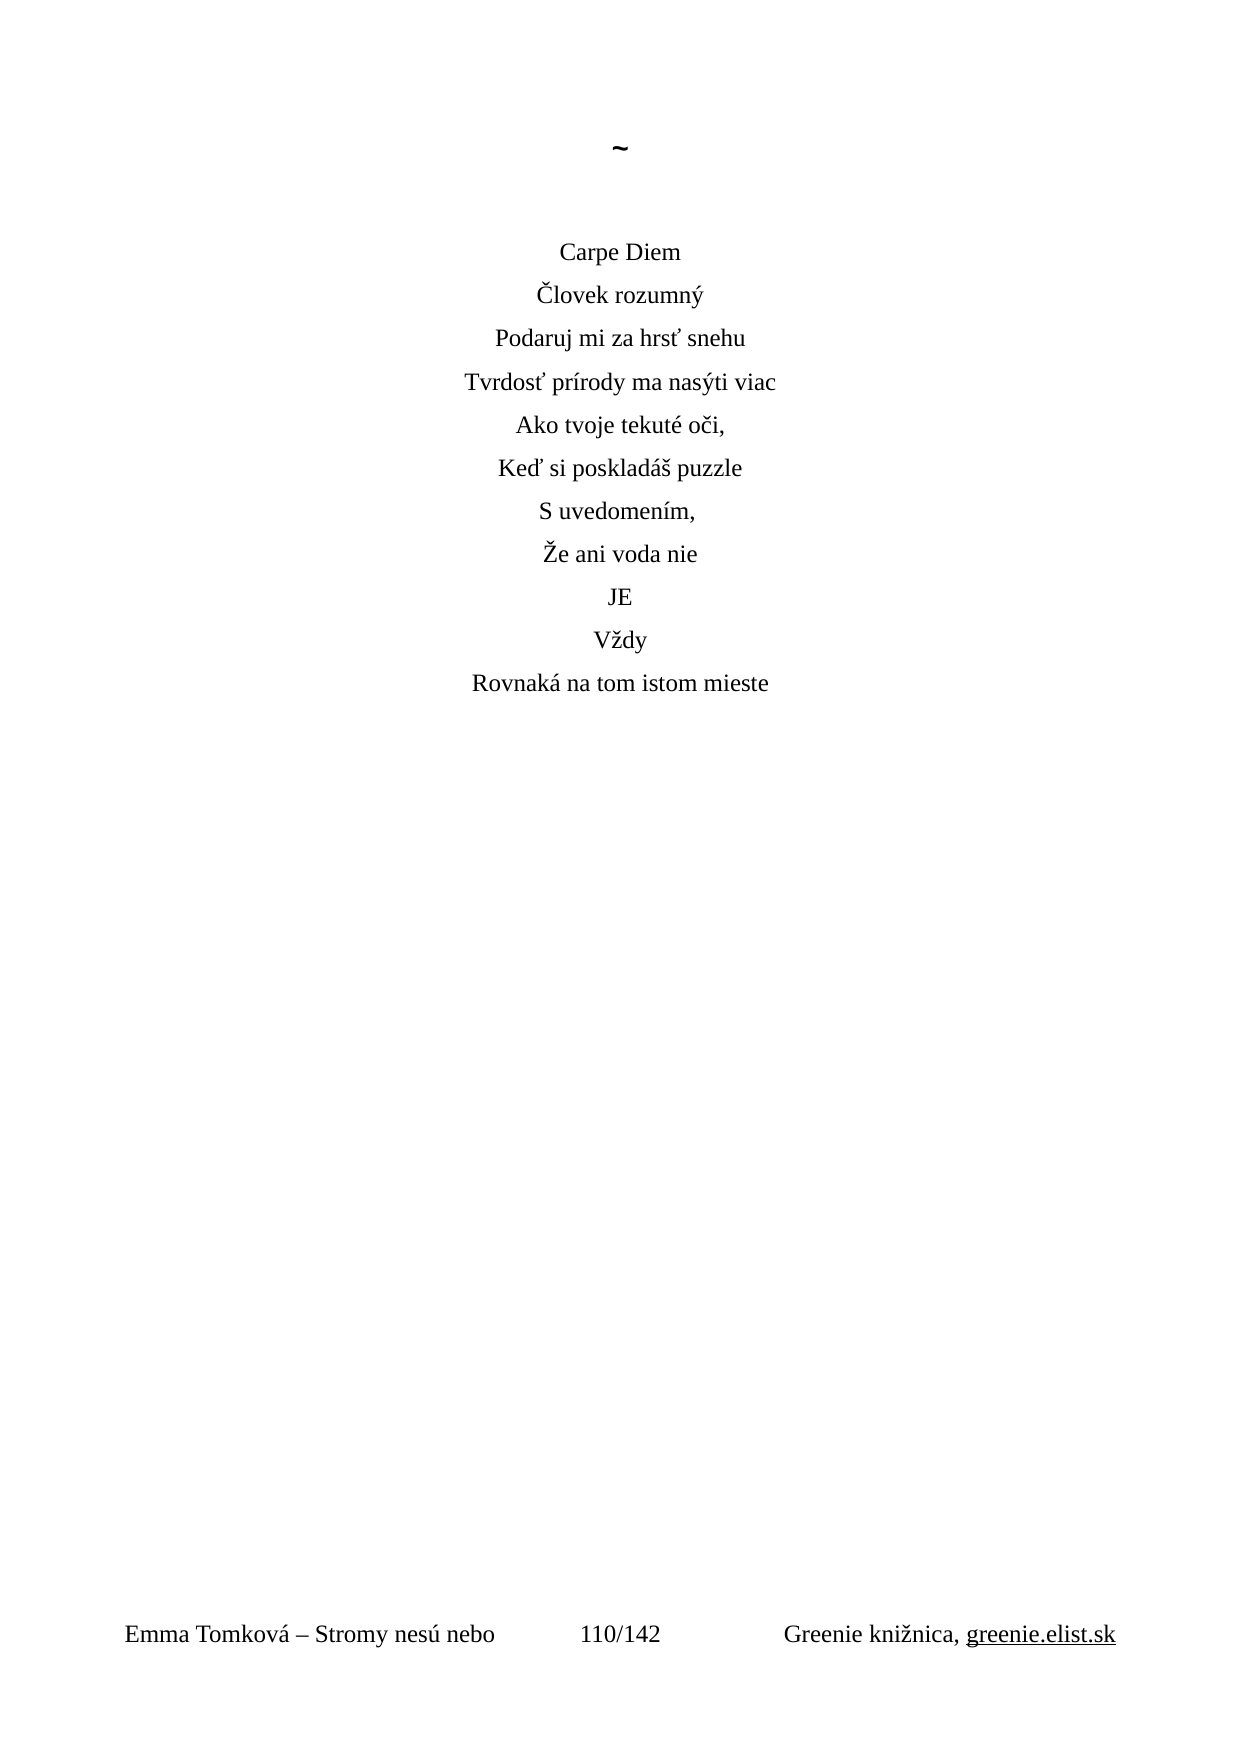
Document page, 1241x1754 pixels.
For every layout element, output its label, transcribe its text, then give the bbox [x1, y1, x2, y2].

text Rovnaká na tom istom mieste [106, 668, 1134, 697]
text Človek rozumný [106, 280, 1134, 309]
text Keď si poskladáš puzzle [106, 453, 1134, 482]
text S uvedomením, [106, 496, 1134, 525]
subtitle ~ [106, 131, 1134, 165]
text Carpe Diem [106, 194, 1134, 266]
text Že ani voda nie [106, 539, 1134, 568]
text Vždy [106, 625, 1134, 654]
text JE [106, 582, 1134, 611]
text Podaruj mi za hrsť snehu [106, 323, 1134, 352]
text Tvrdosť prírody ma nasýti viac [106, 367, 1134, 395]
text Ako tvoje tekuté oči, [106, 410, 1134, 438]
